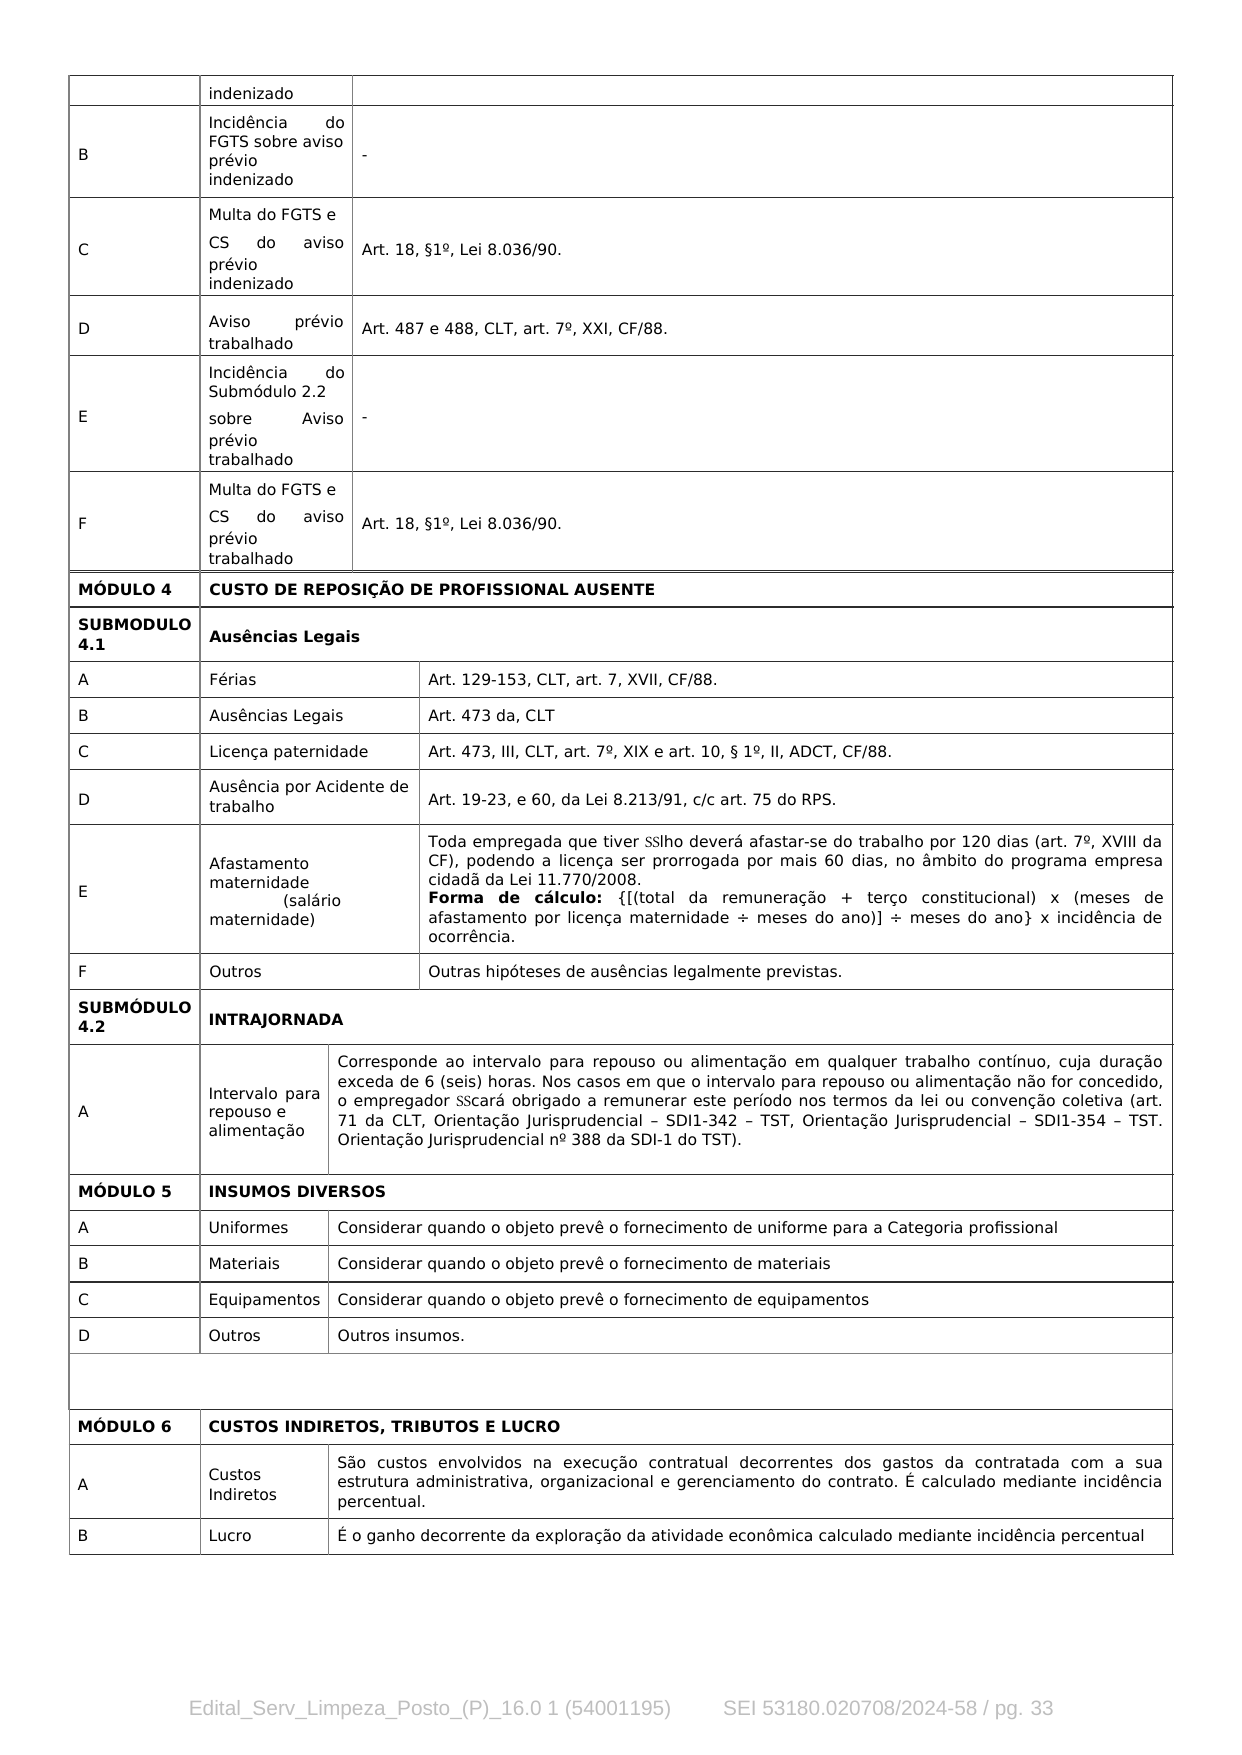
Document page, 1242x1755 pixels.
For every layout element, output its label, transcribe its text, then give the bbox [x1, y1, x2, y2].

table_cell A [70, 662, 199, 697]
table_cell Outros [201, 954, 419, 989]
table_cell Afastamento maternidade (salário maternidade) [201, 825, 419, 953]
table_cell - [353, 356, 1172, 471]
table_cell - [353, 106, 1172, 197]
table_cell INSUMOS DIVERSOS [201, 1175, 1172, 1209]
table_cell B [70, 698, 199, 733]
table_cell Custos Indiretos [201, 1445, 328, 1518]
table_cell Ausências Legais [201, 698, 419, 733]
table_cell indenizado [201, 76, 352, 104]
table_cell [70, 1354, 1172, 1409]
table_cell São custos envolvidos na execução contratual decorrentes dos gastos da contratada com a sua estrutura administrativa, organizacional e gerenciamento do contrato. É calculado mediante incidência percentual. [329, 1445, 1172, 1518]
table_cell CUSTOS INDIRETOS, TRIBUTOS E LUCRO [201, 1410, 1172, 1444]
table_cell Outros insumos. [329, 1318, 1172, 1353]
table_cell A [70, 1211, 199, 1245]
table_cell Outros [201, 1318, 328, 1353]
table_cell [70, 76, 199, 104]
table_cell Corresponde ao intervalo para repouso ou alimentação em qualquer trabalho contínuo, cuja duração exceda de 6 (seis) horas. Nos casos em que o intervalo para repouso ou alimentação não for concedido, o empregador cará obrigado a remunerar este período nos termos da lei ou convenção coletiva (art. 71 da CLT, Orientação Jurisprudencial – SDI1-342 – TST, Orientação Jurisprudencial – SDI1-354 – TST. Orientação Jurisprudencial nº 388 da SDI-1 do TST). [329, 1045, 1172, 1173]
table_cell C [70, 734, 199, 769]
table_cell Art. 19-23, e 60, da Lei 8.213/91, c/c art. 75 do RPS. [420, 770, 1172, 823]
table_cell É o ganho decorrente da exploração da atividade econômica calculado mediante incidência percentual [329, 1519, 1172, 1554]
table_cell Toda empregada que tiver lho deverá afastar-se do trabalho por 120 dias (art. 7º, XVIII da CF), podendo a licença ser prorrogada por mais 60 dias, no âmbito do programa empresa cidadã da Lei 11.770/2008. Forma de cálculo: {[(total da remuneração + terço constitucional) x (meses de afastamento por licença maternidade ÷ meses do ano)] ÷ meses do ano} x incidência de ocorrência. [420, 825, 1172, 953]
table_cell Incidência do FGTS sobre aviso prévio indenizado [201, 106, 352, 197]
table_cell Art. 473, III, CLT, art. 7º, XIX e art. 10, § 1º, II, ADCT, CF/88. [420, 734, 1172, 769]
table_cell Equipamentos [201, 1283, 328, 1317]
table_cell A [70, 1045, 199, 1173]
table_cell Aviso prévio trabalhado [201, 296, 352, 355]
table_cell Licença paternidade [201, 734, 419, 769]
table_cell D [70, 1318, 199, 1353]
table_cell B [70, 106, 199, 197]
table_cell Férias [201, 662, 419, 697]
table_cell Lucro [201, 1519, 328, 1554]
table_cell A [70, 1445, 200, 1518]
table_cell Considerar quando o objeto prevê o fornecimento de materiais [329, 1246, 1172, 1281]
table_cell Considerar quando o objeto prevê o fornecimento de uniforme para a Categoria profissional [329, 1211, 1172, 1245]
table_cell SUBMODULO 4.1 [70, 608, 199, 661]
table_cell Art. 18, §1º, Lei 8.036/90. [353, 472, 1172, 569]
table_cell E [70, 356, 199, 471]
table_cell MÓDULO 4 [70, 573, 199, 606]
table_cell Multa do FGTS e CS do aviso prévio indenizado [201, 198, 352, 295]
table_cell Outras hipóteses de ausências legalmente previstas. [420, 954, 1172, 989]
table_cell Materiais [201, 1246, 328, 1281]
table_cell Uniformes [201, 1211, 328, 1245]
table_cell Art. 129-153, CLT, art. 7, XVII, CF/88. [420, 662, 1172, 697]
table_cell MÓDULO 6 [70, 1410, 200, 1444]
table_cell Considerar quando o objeto prevê o fornecimento de equipamentos [329, 1283, 1172, 1317]
table_cell Art. 487 e 488, CLT, art. 7º, XXI, CF/88. [353, 296, 1172, 355]
table_cell C [70, 1283, 199, 1317]
table_cell F [70, 954, 199, 989]
table_cell Art. 18, §1º, Lei 8.036/90. [353, 198, 1172, 295]
table_cell SUBMÓDULO 4.2 [70, 990, 199, 1044]
table_cell B [70, 1519, 200, 1554]
table_cell D [70, 296, 199, 355]
table_cell B [70, 1246, 199, 1281]
table_cell CUSTO DE REPOSIÇÃO DE PROFISSIONAL AUSENTE [201, 573, 1172, 606]
table_cell C [70, 198, 199, 295]
table_cell E [70, 825, 199, 953]
table_cell INTRAJORNADA [201, 990, 1172, 1044]
table_cell Incidência do Submódulo 2.2 sobre Aviso prévio trabalhado [201, 356, 352, 471]
table_cell D [70, 770, 199, 823]
table_cell Intervalo para repouso e alimentação [201, 1045, 328, 1173]
table_cell Ausência por Acidente de trabalho [201, 770, 419, 823]
table_cell Ausências Legais [201, 608, 1172, 661]
table_cell Multa do FGTS e CS do aviso prévio trabalhado [201, 472, 352, 569]
table_cell MÓDULO 5 [70, 1175, 199, 1209]
table_cell [353, 76, 1172, 104]
table_cell Art. 473 da, CLT [420, 698, 1172, 733]
table_cell F [70, 472, 199, 569]
